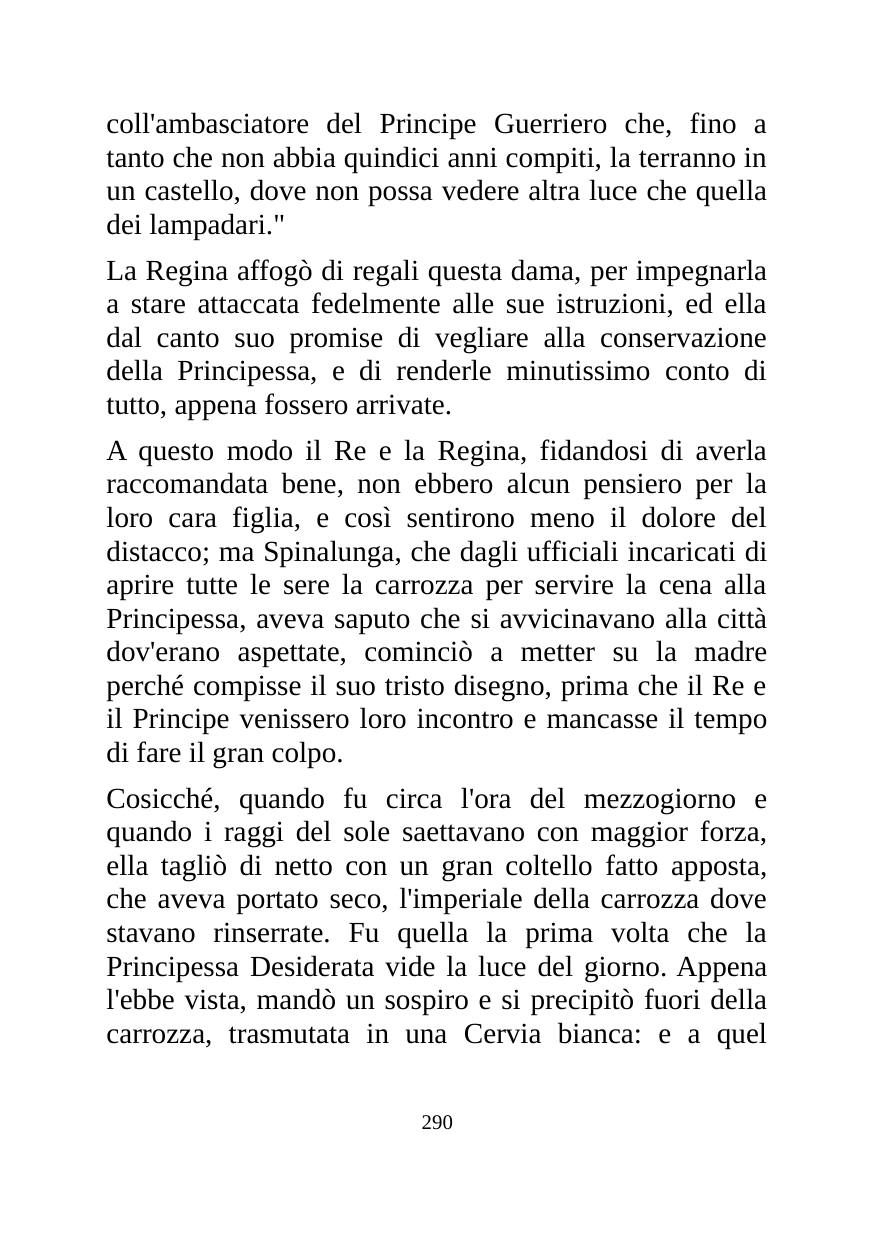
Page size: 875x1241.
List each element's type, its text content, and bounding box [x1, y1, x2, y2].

text coll'ambasciatore del Principe Guerriero che, fino a tanto che non abbia quindici anni compiti, la terranno in un castello, dove non possa vedere altra luce che quella dei lampadari." [106, 106, 768, 240]
text Cosicché, quando fu circa l'ora del mezzogiorno e quando i raggi del sole saettavano con maggior forza, ella tagliò di netto con un gran coltello fatto apposta, che aveva portato seco, l'imperiale della carrozza dove stavano rinserrate. Fu quella la prima volta che la Principessa Desiderata vide la luce del giorno. Appena l'ebbe vista, mandò un sospiro e si precipitò fuori della carrozza, trasmutata in una Cervia bianca: e a quel [106, 781, 768, 1049]
text A questo modo il Re e la Regina, fidandosi di averla raccomandata bene, non ebbero alcun pensiero per la loro cara figlia, e così sentirono meno il dolore del distacco; ma Spinalunga, che dagli ufficiali incaricati di aprire tutte le sere la carrozza per servire la cena alla Principessa, aveva saputo che si avvicinavano alla città dov'erano aspettate, cominciò a metter su la madre perché compisse il suo tristo disegno, prima che il Re e il Principe venissero loro incontro e mancasse il tempo di fare il gran colpo. [106, 433, 768, 768]
text La Regina affogò di regali questa dama, per impegnarla a stare attaccata fedelmente alle sue istruzioni, ed ella dal canto suo promise di vegliare alla conservazione della Principessa, e di renderle minutissimo conto di tutto, appena fossero arrivate. [106, 253, 768, 421]
